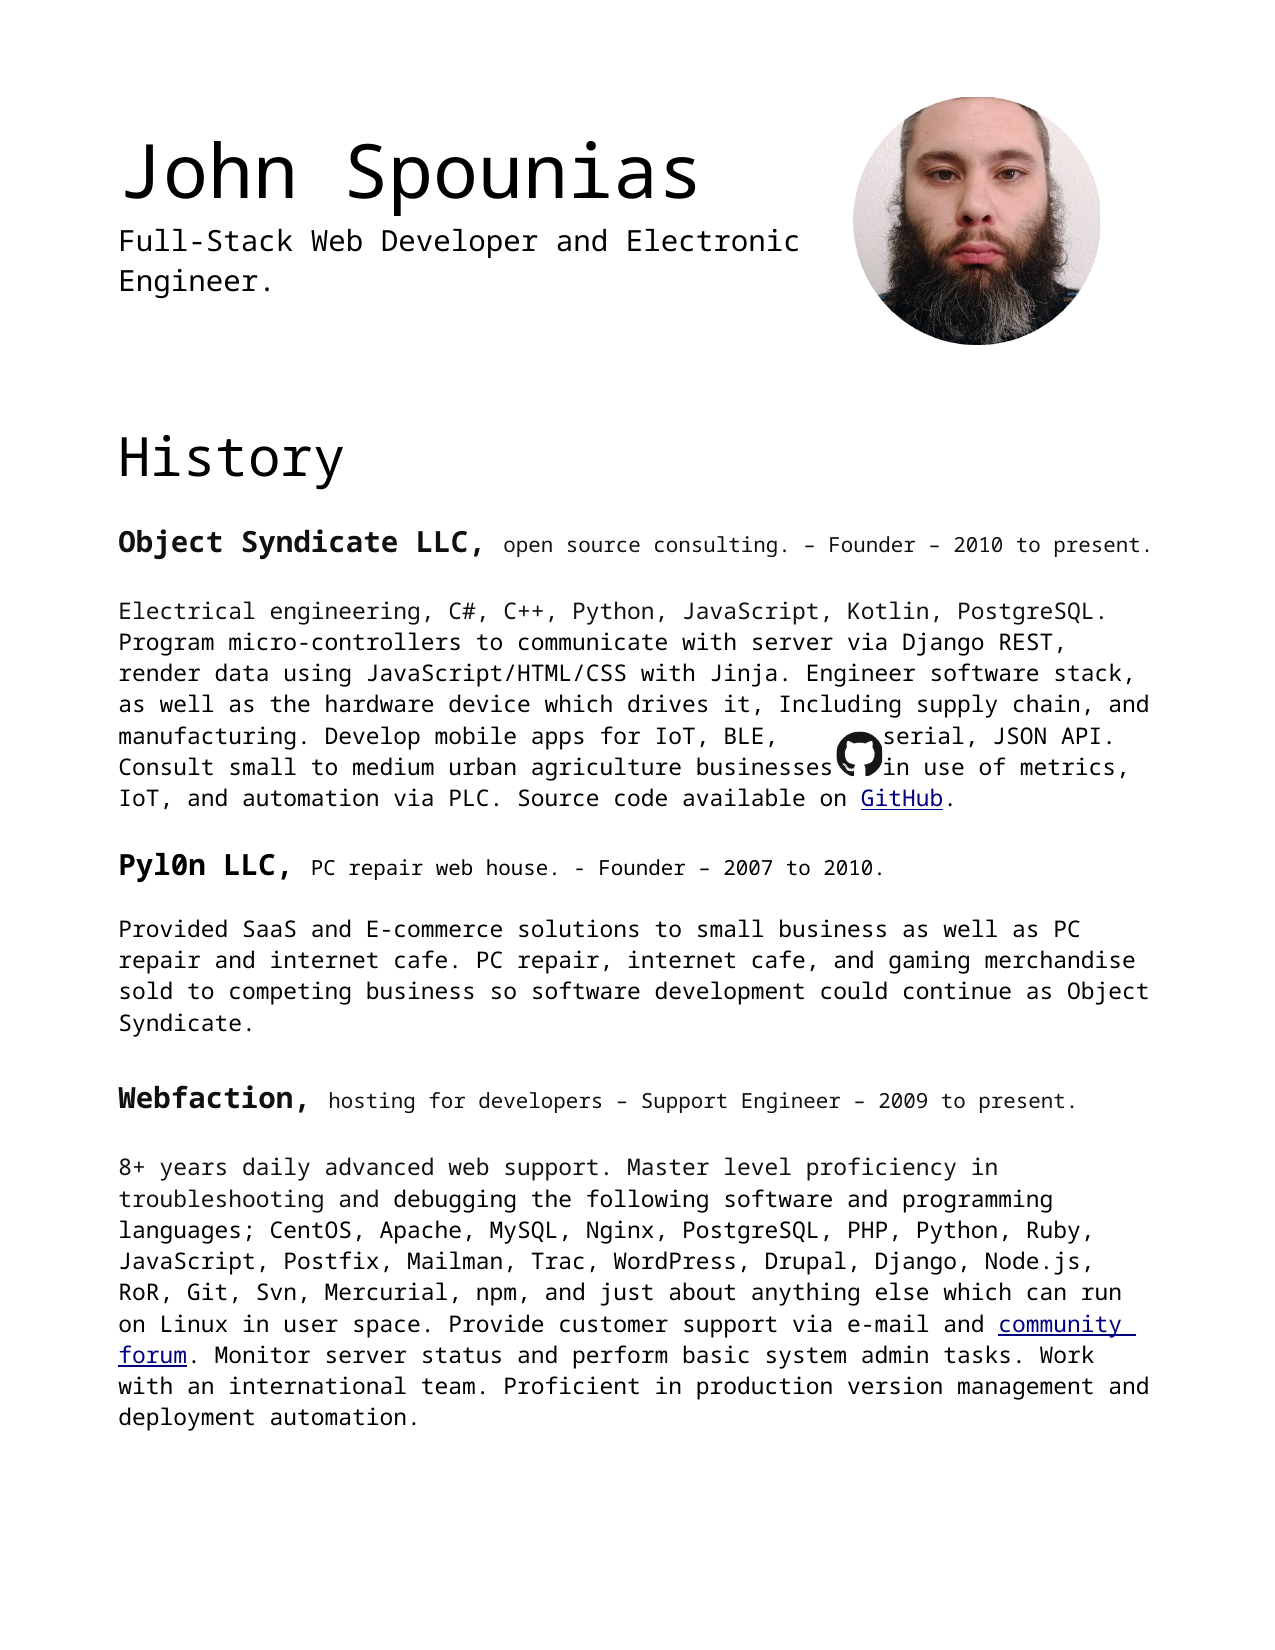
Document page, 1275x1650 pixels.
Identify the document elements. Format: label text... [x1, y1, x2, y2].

text John Spounias [118, 118, 853, 220]
text Program micro-controllers to communicate with server via Django REST, [118, 626, 1157, 657]
text Pyl0n LLC, PC repair web house. - Founder – 2007 to 2010. [118, 845, 1157, 884]
text 8+ years daily advanced web support. Master level proficiency in troubleshooting and debugging the following software and programming languages; CentOS, Apache, MySQL, Nginx, PostgreSQL, PHP, Python, Ruby, JavaScript, Postfix, Mailman, Trac, WordPress, Drupal, Django, Node.js, RoR, Git, Svn, Mercurial, npm, and just about anything else which can run on Linux in user space. Provide customer support via e-mail and community forum. Monitor server status and perform basic system admin tasks. Work with an international team. Proficient in production version management and deployment automation. [118, 1151, 1157, 1432]
text Webfaction, hosting for developers – Support Engineer – 2009 to present. [118, 1077, 1157, 1117]
picture [853, 97, 1101, 345]
text render data using JavaScript/HTML/CSS with Jinja. Engineer software stack, as well as the hardware device which drives it, Including supply chain, and manufacturing. Develop mobile apps for IoT, BLE, serial, JSON API. Consult small to medium urban agriculture businesses in use of metrics, IoT, and automation via PLC. Source code available on GitHub. [118, 657, 1157, 813]
picture [836, 731, 883, 777]
text [1101, 220, 1157, 300]
text Full-Stack Web Developer and Electronic Engineer. [118, 220, 853, 300]
text [1101, 118, 1157, 220]
text Provided SaaS and E-commerce solutions to small business as well as PC repair and internet cafe. PC repair, internet cafe, and gaming merchandise sold to competing business so software development could continue as Object Syndicate. [118, 913, 1157, 1038]
text Electrical engineering, C#, C++, Python, JavaScript, Kotlin, PostgreSQL. [118, 595, 1157, 626]
text History [118, 419, 1157, 492]
text Object Syndicate LLC, open source consulting. – Founder – 2010 to present. [118, 521, 1157, 561]
